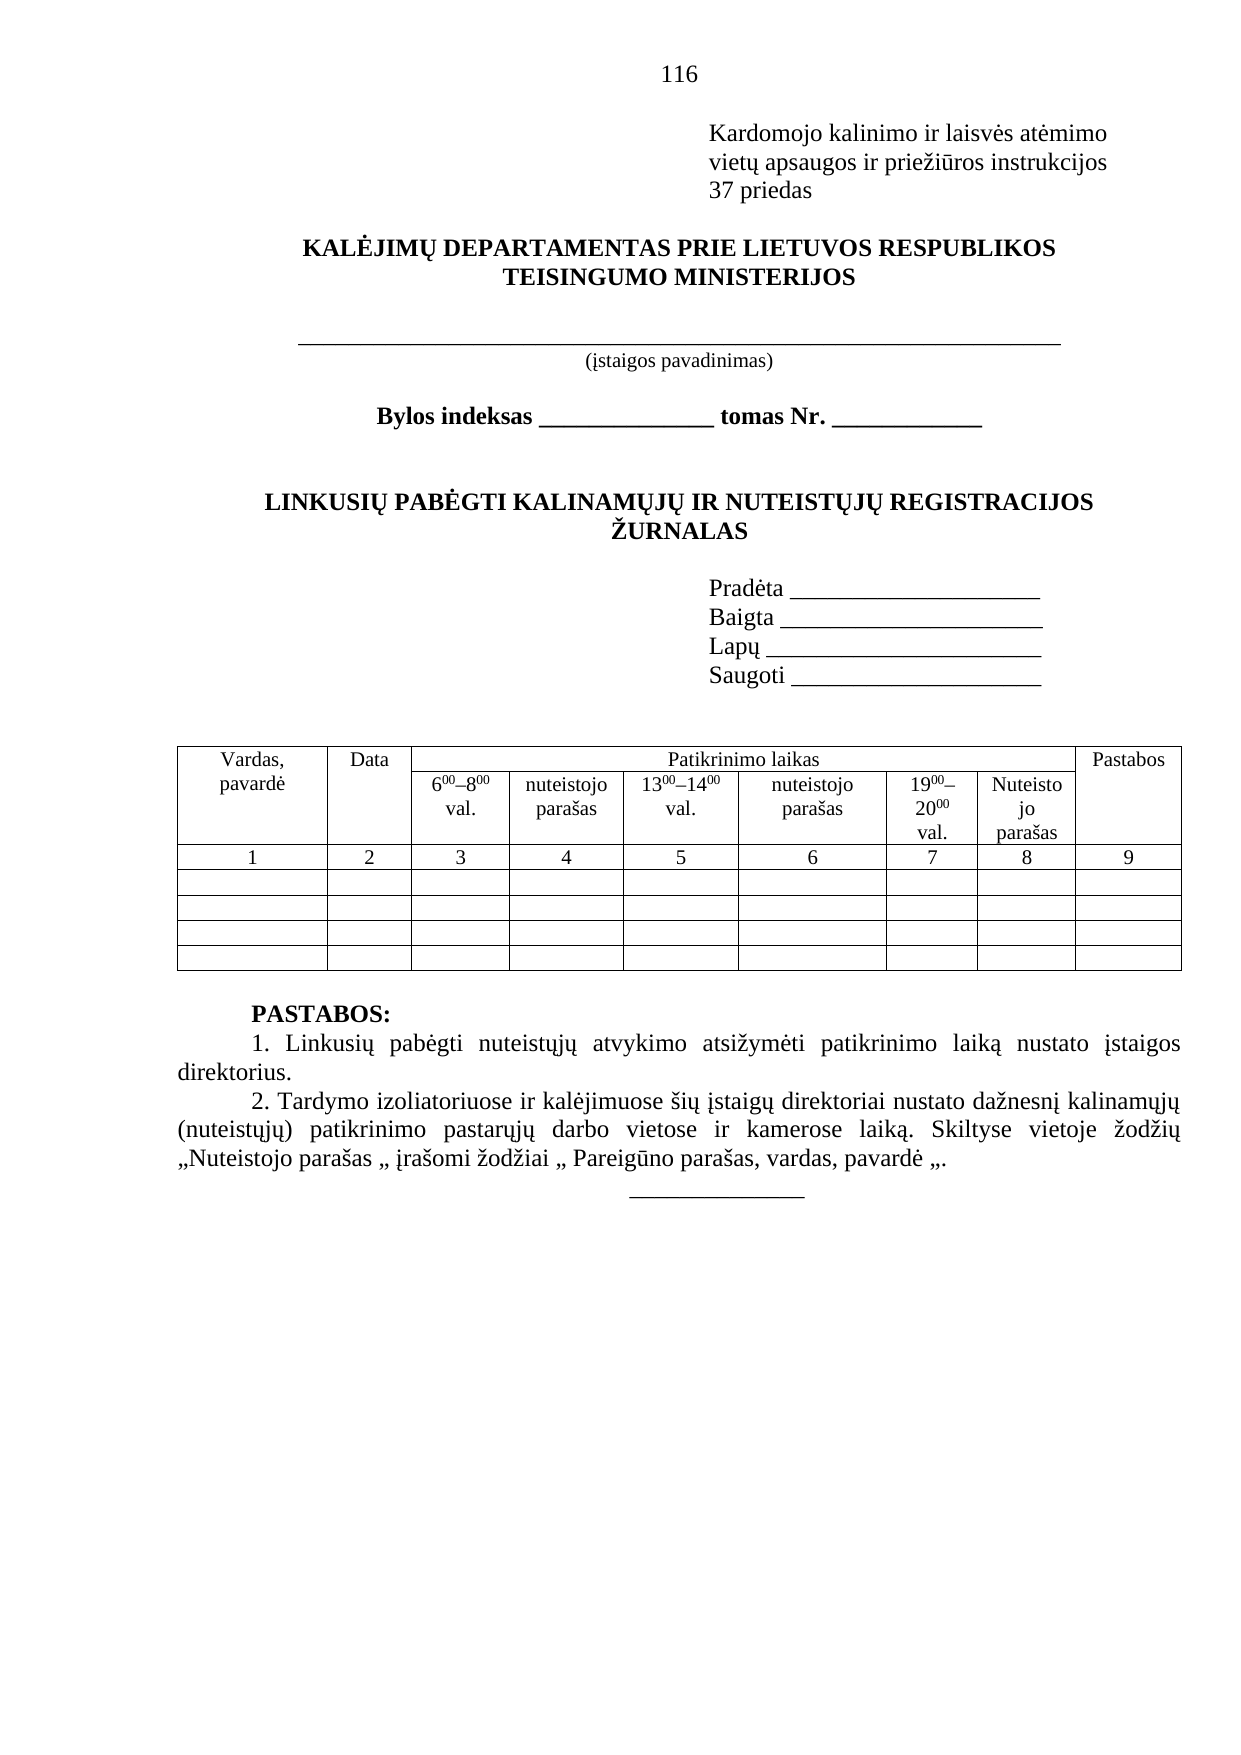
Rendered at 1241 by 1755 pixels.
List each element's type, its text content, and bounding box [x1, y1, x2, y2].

text Baigta _____________________ [177, 602, 1181, 631]
table_cell [328, 946, 411, 970]
table_cell Nuteistojo parašas [978, 772, 1075, 844]
table_cell nuteistojo parašas [510, 772, 623, 844]
table_cell [412, 870, 509, 894]
table_cell [739, 870, 886, 894]
table_cell 9 [1076, 845, 1181, 869]
text PASTABOS: [177, 999, 1181, 1028]
table_header Data [328, 747, 411, 844]
table_cell 1 [178, 845, 327, 869]
table_cell [412, 921, 509, 945]
table_cell 1900–2000 val. [887, 772, 977, 844]
table_cell [178, 870, 327, 894]
text Kardomojo kalinimo ir laisvės atėmimo [709, 118, 1181, 147]
table_cell [887, 870, 977, 894]
table_cell [978, 896, 1075, 919]
table_cell [510, 896, 623, 919]
table_cell [412, 896, 509, 919]
text LINKUSIŲ PABĖGTI KALINAMŲJŲ IR NUTEISTŲJŲ REGISTRACIJOS [177, 487, 1181, 516]
table_cell [328, 921, 411, 945]
table_header Patikrinimo laikas [412, 747, 1075, 771]
table_cell [510, 946, 623, 970]
text ŽURNALAS [177, 516, 1181, 545]
table_cell [978, 921, 1075, 945]
table_cell [887, 921, 977, 945]
table_cell [978, 870, 1075, 894]
table_header Vardas, pavardė [178, 747, 327, 844]
table_cell [887, 946, 977, 970]
text Bylos indeksas ______________ tomas Nr. ____________ [177, 401, 1181, 430]
table_cell [328, 896, 411, 919]
table_cell [178, 896, 327, 919]
table_cell [328, 870, 411, 894]
table_cell 6 [739, 845, 886, 869]
table_header Pastabos [1076, 747, 1181, 844]
table_cell [1076, 921, 1181, 945]
table_cell nuteistojo parašas [739, 772, 886, 844]
table_cell 1300–1400 val. [624, 772, 738, 844]
table_cell 4 [510, 845, 623, 869]
table_cell [739, 921, 886, 945]
table_cell [624, 946, 738, 970]
table_cell [887, 896, 977, 919]
text vietų apsaugos ir priežiūros instrukcijos [177, 147, 1181, 176]
table_cell [178, 946, 327, 970]
table_cell [510, 870, 623, 894]
table_cell [739, 946, 886, 970]
text (įstaigos pavadinimas) [177, 348, 1181, 372]
table_cell 3 [412, 845, 509, 869]
table_cell [624, 921, 738, 945]
table_cell [739, 896, 886, 919]
table_cell [624, 896, 738, 919]
text Lapų ______________________ [177, 631, 1181, 660]
table_cell 7 [887, 845, 977, 869]
table_cell [412, 946, 509, 970]
table_cell [510, 921, 623, 945]
text KALĖJIMŲ DEPARTAMENTAS PRIE LIETUVOS RESPUBLIKOS [177, 233, 1181, 262]
text 2. Tardymo izoliatoriuose ir kalėjimuose šių įstaigų direktoriai nustato dažnesnį kalinamųjų (nuteistųjų) patikrinimo pastarųjų darbo vietose ir kamerose laiką. Skiltyse vietoje žodžių „Nuteistojo parašas „ įrašomi žodžiai „ Pareigūno parašas, vardas, pavardė „. [177, 1086, 1181, 1172]
table_cell [178, 921, 327, 945]
table_cell 5 [624, 845, 738, 869]
text Saugoti ____________________ [177, 660, 1181, 688]
table_cell 8 [978, 845, 1075, 869]
text TEISINGUMO MINISTERIJOS [177, 262, 1181, 291]
table_cell [978, 946, 1075, 970]
text 37 priedas [177, 176, 1181, 204]
text ______________ [252, 1172, 1181, 1201]
text _____________________________________________________________ [177, 319, 1181, 348]
text Pradėta ____________________ [177, 573, 1181, 602]
table_cell [1076, 870, 1181, 894]
table_cell [624, 870, 738, 894]
text 1. Linkusių pabėgti nuteistųjų atvykimo atsižymėti patikrinimo laiką nustato įstaigos direktorius. [177, 1028, 1181, 1086]
table_cell 600–800 val. [412, 772, 509, 844]
table_cell [1076, 896, 1181, 919]
table_cell [1076, 946, 1181, 970]
table_cell 2 [328, 845, 411, 869]
